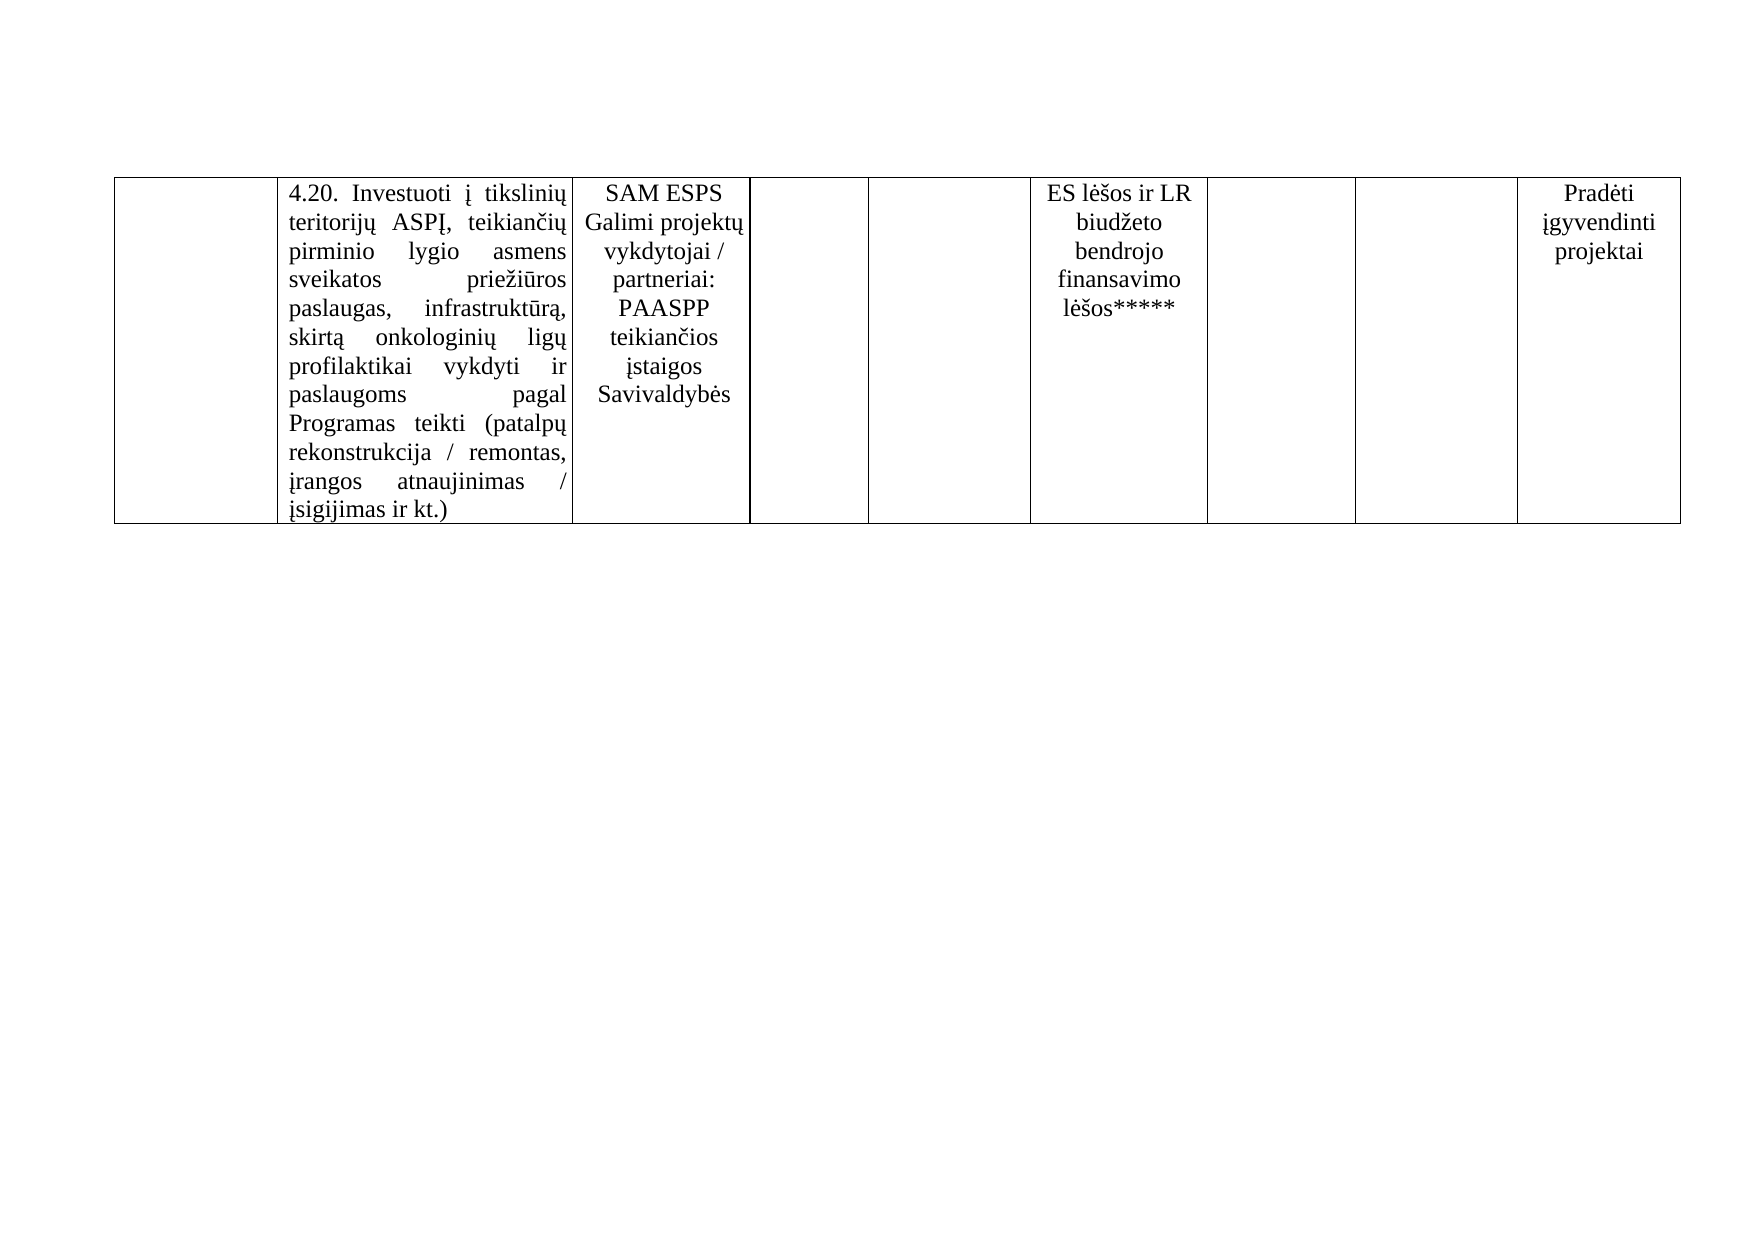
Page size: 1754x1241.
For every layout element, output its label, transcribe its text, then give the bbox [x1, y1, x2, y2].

table_cell [751, 178, 868, 523]
table_cell Pradėti įgyvendinti projektai [1518, 178, 1680, 523]
table_cell ES lėšos ir LR biudžeto bendrojo finansavimo lėšos***** [1031, 178, 1207, 523]
table_cell [1208, 178, 1355, 523]
table_cell 4.20. Investuoti į tikslinių teritorijų ASPĮ, teikiančių pirminio lygio asmens sveikatos priežiūros paslaugas, infrastruktūrą, skirtą onkologinių ligų profilaktikai vykdyti ir paslaugoms pagal Programas teikti (patalpų rekonstrukcija / remontas, įrangos atnaujinimas / įsigijimas ir kt.) [278, 178, 572, 523]
table_cell SAM ESPS Galimi projektų vykdytojai / partneriai: PAASPP teikiančios įstaigos Savivaldybės [573, 178, 749, 523]
table_cell [869, 178, 1030, 523]
table_cell [115, 178, 277, 523]
table_cell [1356, 178, 1517, 523]
